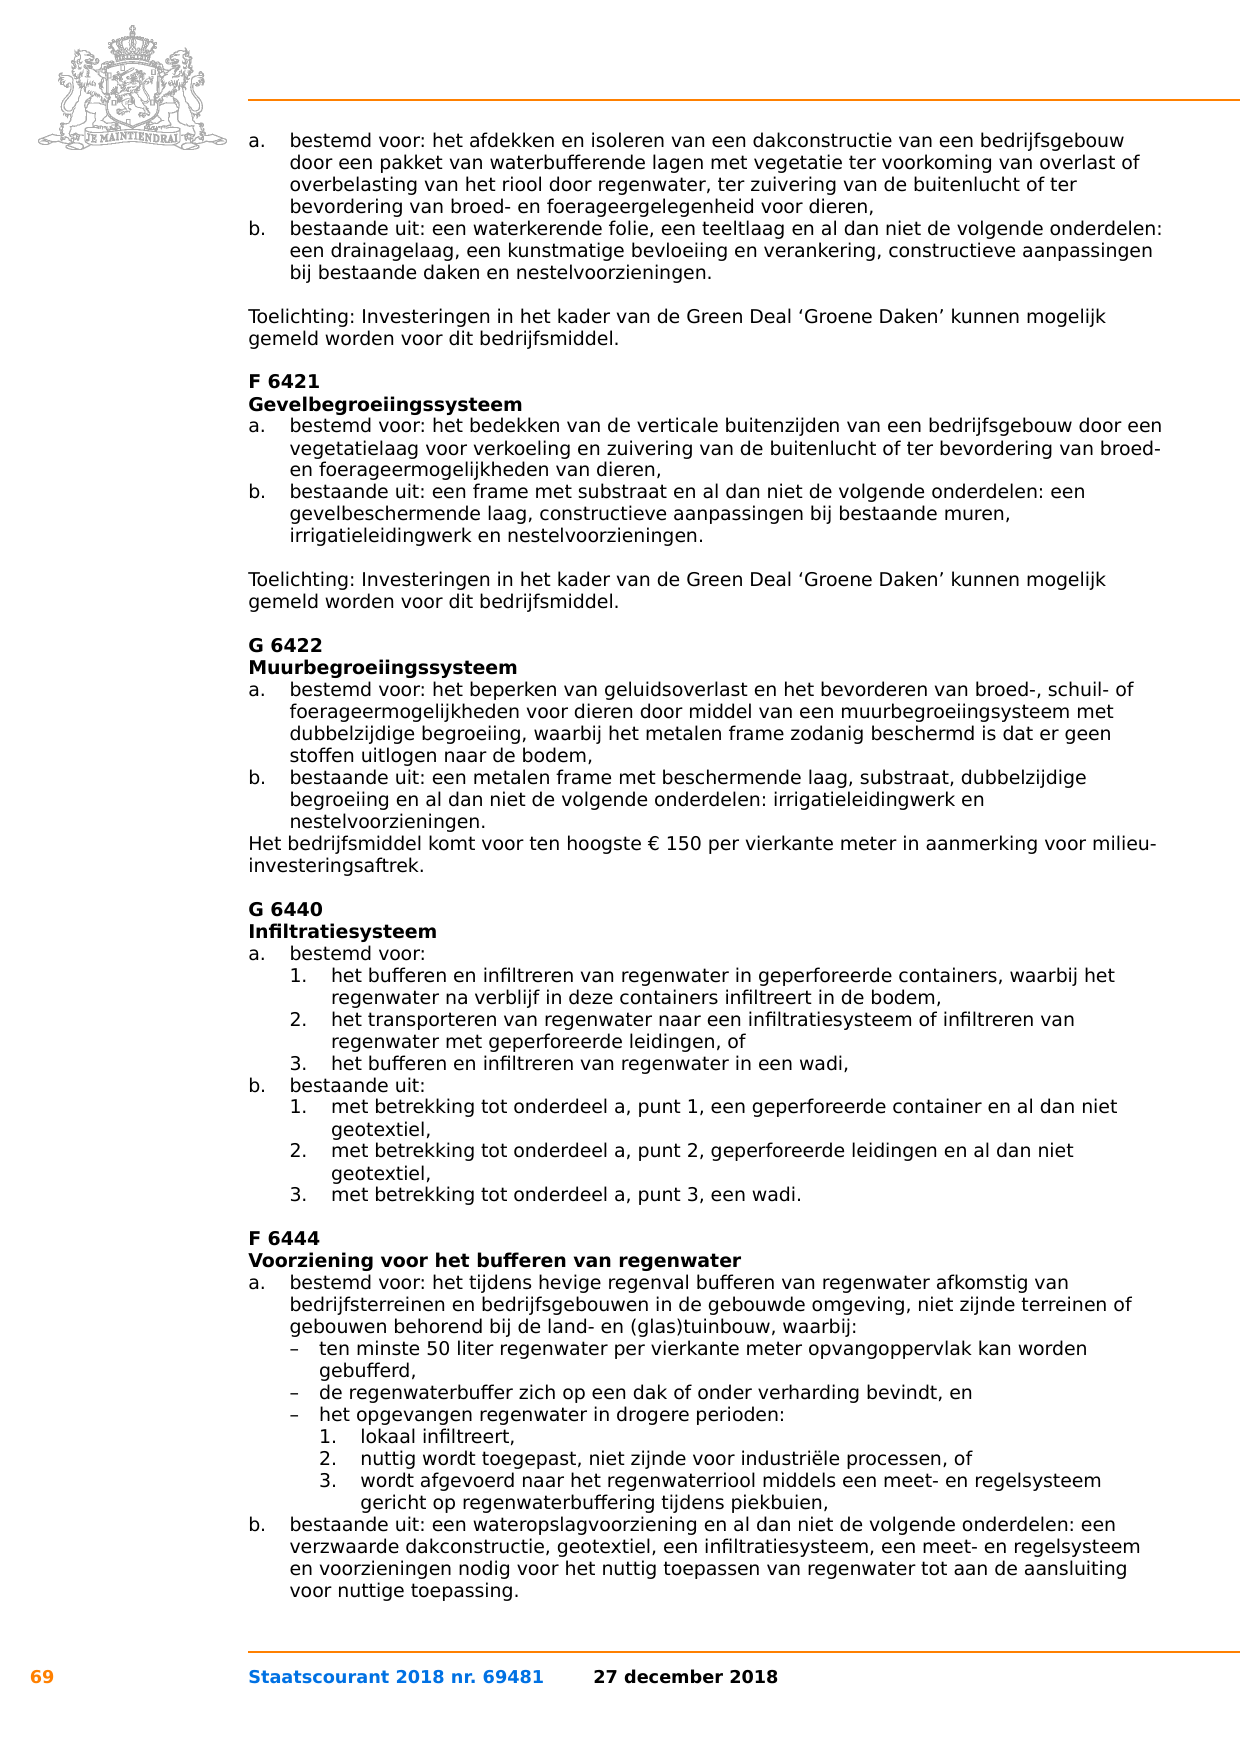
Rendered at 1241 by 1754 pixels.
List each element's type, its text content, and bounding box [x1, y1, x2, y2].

text b. bestaande uit: een wateropslagvoorziening en al dan niet de volgende onderdelen: een verzwaarde dakconstructie, geotextiel, een infiltratiesysteem, een meet- en regelsysteem en voorzieningen nodig voor het nuttig toepassen van regenwater tot aan de aansluiting voor nuttige toepassing. [248, 1514, 1163, 1602]
text b. bestaande uit: een metalen frame met beschermende laag, substraat, dubbelzijdige begroeiing en al dan niet de volgende onderdelen: irrigatieleidingwerk en nestelvoorzieningen. [248, 767, 1163, 833]
text a. bestemd voor: het beperken van geluidsoverlast en het bevorderen van broed-, schuil- of foerageermogelijkheden voor dieren door middel van een muurbegroeiingsysteem met dubbelzijdige begroeiing, waarbij het metalen frame zodanig beschermd is dat er geen stoffen uitlogen naar de bodem, [248, 679, 1163, 767]
text a. bestemd voor: [248, 943, 1163, 964]
text b. bestaande uit: [248, 1074, 1163, 1096]
text Gevelbegroeiingssysteem [248, 393, 1163, 415]
text Toelichting: Investeringen in het kader van de Green Deal ‘Groene Daken’ kunnen mogelijk gemeld worden voor dit bedrijfsmiddel. [248, 306, 1163, 349]
text 1. het bufferen en infiltreren van regenwater in geperforeerde containers, waarbij het regenwater na verblijf in deze containers infiltreert in de bodem, [289, 964, 1163, 1008]
text b. bestaande uit: een frame met substraat en al dan niet de volgende onderdelen: een gevelbeschermende laag, constructieve aanpassingen bij bestaande muren, irrigatieleidingwerk en nestelvoorzieningen. [248, 481, 1163, 547]
text 2. met betrekking tot onderdeel a, punt 2, geperforeerde leidingen en al dan niet geotextiel, [289, 1140, 1163, 1184]
text 3. het bufferen en infiltreren van regenwater in een wadi, [289, 1052, 1163, 1074]
text G 6440 [248, 899, 1163, 921]
text 3. met betrekking tot onderdeel a, punt 3, een wadi. [289, 1184, 1163, 1206]
text 2. het transporteren van regenwater naar een infiltratiesysteem of infiltreren van regenwater met geperforeerde leidingen, of [289, 1008, 1163, 1052]
text – de regenwaterbuffer zich op een dak of onder verharding bevindt, en [289, 1382, 1163, 1404]
text – het opgevangen regenwater in drogere perioden: [289, 1404, 1163, 1426]
text 1. lokaal infiltreert, [319, 1426, 1163, 1448]
text a. bestemd voor: het bedekken van de verticale buitenzijden van een bedrijfsgebouw door een vegetatielaag voor verkoeling en zuivering van de buitenlucht of ter bevordering van broed- en foerageermogelijkheden van dieren, [248, 415, 1163, 481]
text b. bestaande uit: een waterkerende folie, een teeltlaag en al dan niet de volgende onderdelen: een drainagelaag, een kunstmatige bevloeiing en verankering, constructieve aanpassingen bij bestaande daken en nestelvoorzieningen. [248, 218, 1163, 284]
text Het bedrijfsmiddel komt voor ten hoogste € 150 per vierkante meter in aanmerking voor milieu-investeringsaftrek. [248, 833, 1163, 877]
text a. bestemd voor: het tijdens hevige regenval bufferen van regenwater afkomstig van bedrijfsterreinen en bedrijfsgebouwen in de gebouwde omgeving, niet zijnde terreinen of gebouwen behorend bij de land- en (glas)tuinbouw, waarbij: [248, 1272, 1163, 1338]
text a. bestemd voor: het afdekken en isoleren van een dakconstructie van een bedrijfsgebouw door een pakket van waterbufferende lagen met vegetatie ter voorkoming van overlast of overbelasting van het riool door regenwater, ter zuivering van de buitenlucht of ter bevordering van broed- en foerageergelegenheid voor dieren, [248, 130, 1163, 218]
text F 6421 [248, 371, 1163, 393]
text Voorziening voor het bufferen van regenwater [248, 1250, 1163, 1272]
text Muurbegroeiingssysteem [248, 657, 1163, 679]
picture [38, 25, 227, 150]
text G 6422 [248, 635, 1163, 657]
text 2. nuttig wordt toegepast, niet zijnde voor industriële processen, of [319, 1448, 1163, 1470]
text 1. met betrekking tot onderdeel a, punt 1, een geperforeerde container en al dan niet geotextiel, [289, 1096, 1163, 1140]
text Infiltratiesysteem [248, 921, 1163, 943]
text – ten minste 50 liter regenwater per vierkante meter opvangoppervlak kan worden gebufferd, [289, 1338, 1163, 1382]
text Toelichting: Investeringen in het kader van de Green Deal ‘Groene Daken’ kunnen mogelijk gemeld worden voor dit bedrijfsmiddel. [248, 569, 1163, 613]
text F 6444 [248, 1228, 1163, 1250]
text 3. wordt afgevoerd naar het regenwaterriool middels een meet- en regelsysteem gericht op regenwaterbuffering tijdens piekbuien, [319, 1470, 1163, 1514]
